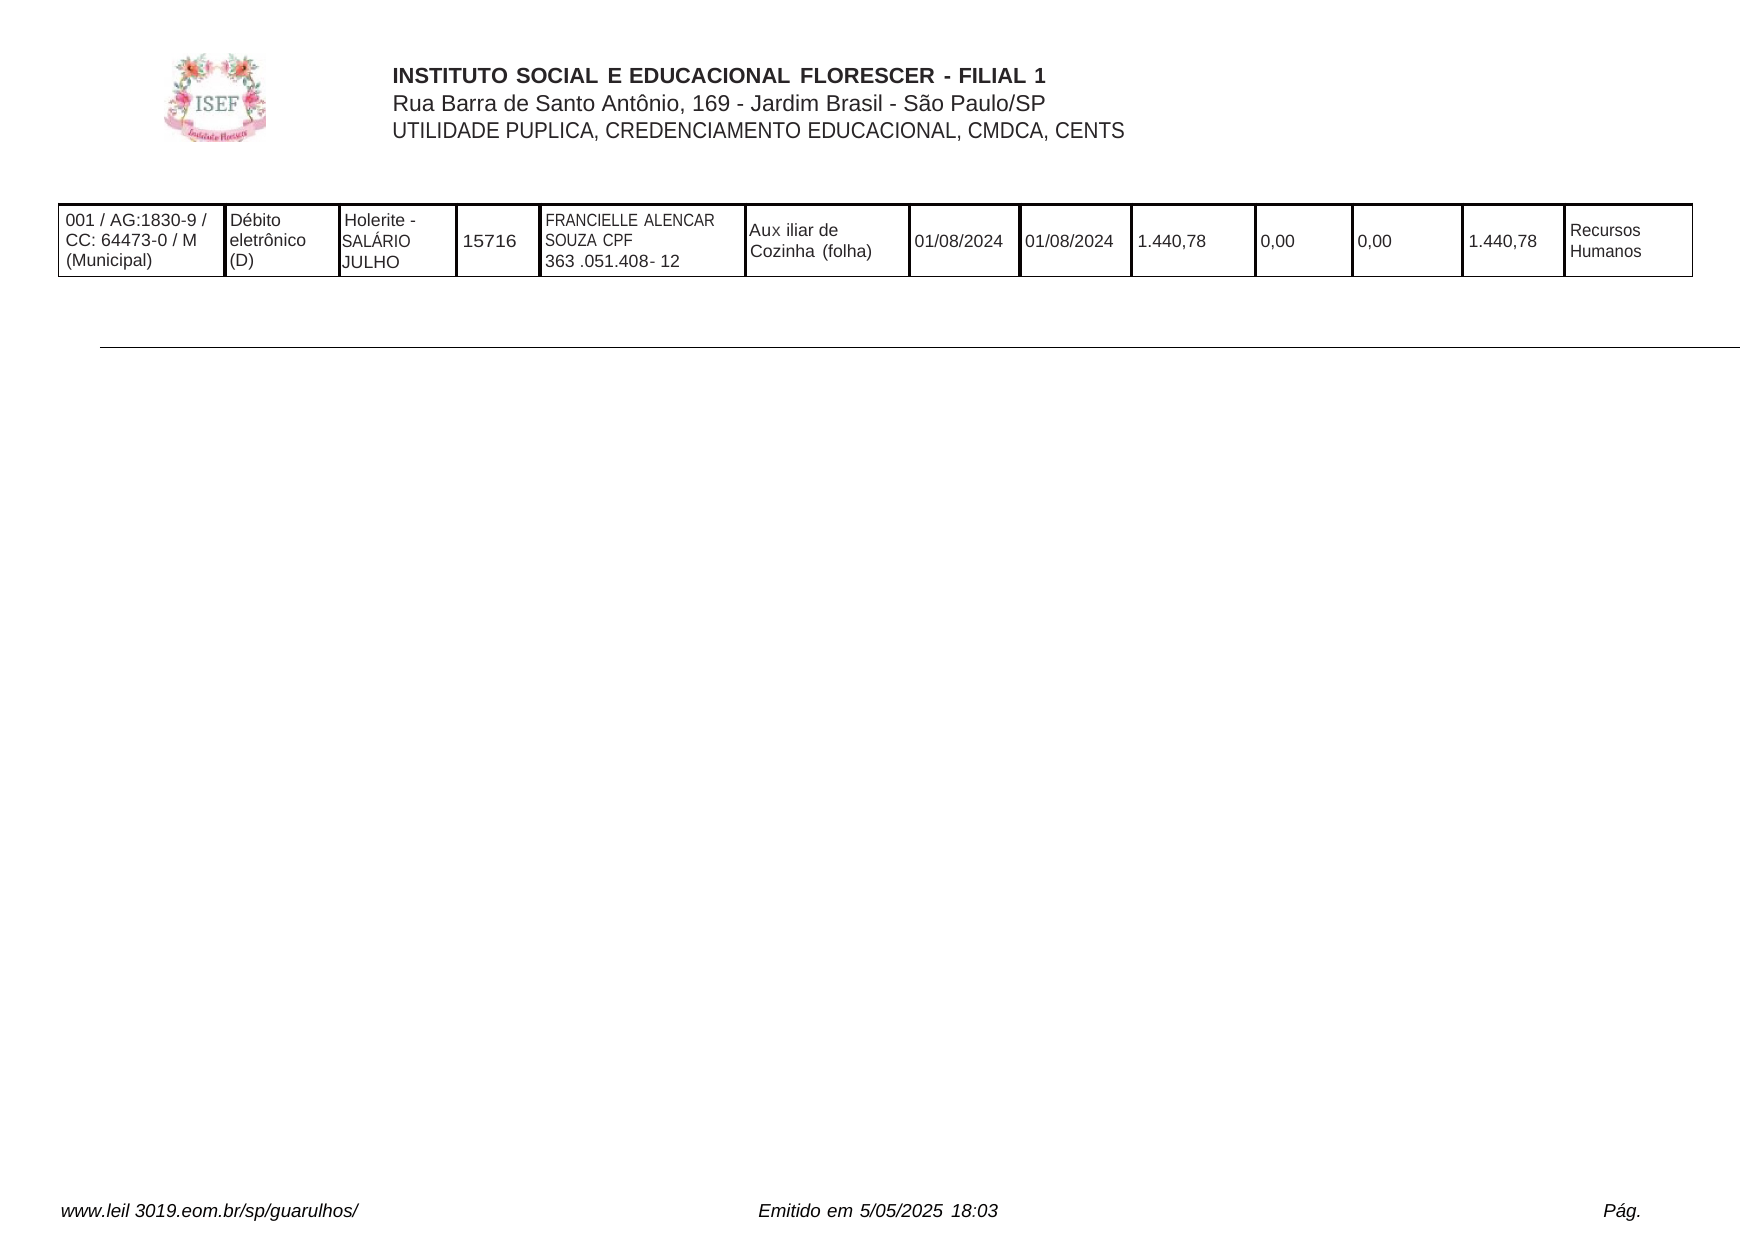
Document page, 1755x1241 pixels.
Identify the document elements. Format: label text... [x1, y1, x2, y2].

table_cell 01/08/2024 [911, 206, 1018, 276]
table_cell 001 / AG:1830-9 / CC: 64473-0 / M (Municipal) [59, 206, 223, 276]
table_cell Débito eletrônico (D) [227, 206, 338, 276]
table_cell 1.440,78 [1133, 206, 1254, 276]
table_cell Aux iliar de Cozinha (folha) [747, 206, 908, 276]
table_cell FRANCIELLE ALENCAR SOUZA CPF 363 .051.408- 12 [542, 206, 744, 276]
table_cell Holerite - SALÁRIO JULHO [341, 206, 455, 276]
table_cell 0,00 [1354, 206, 1461, 276]
table_cell 15716 [458, 206, 538, 276]
table_cell Recursos Humanos [1566, 206, 1692, 276]
table_cell 01/08/2024 [1022, 206, 1130, 276]
table_cell 0,00 [1257, 206, 1351, 276]
table_cell 1.440,78 [1464, 206, 1563, 276]
